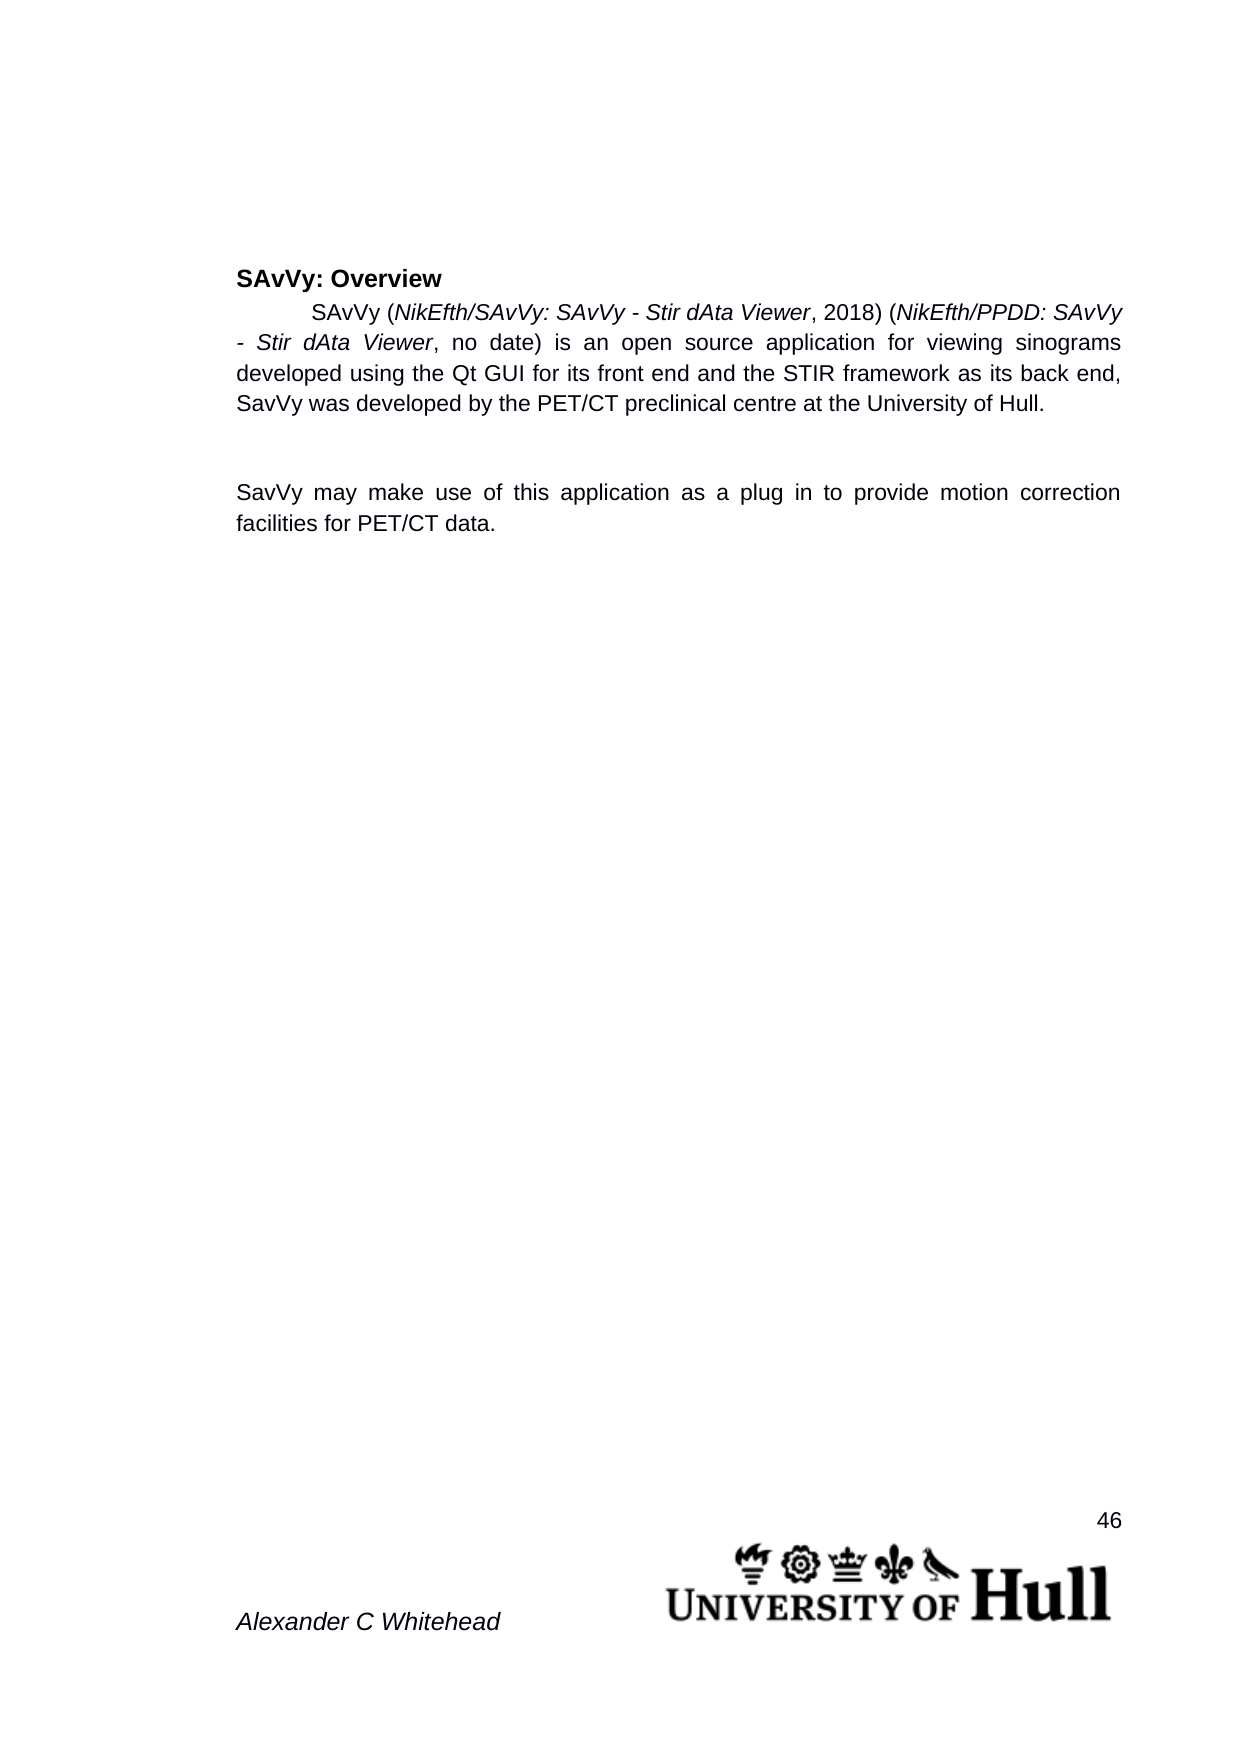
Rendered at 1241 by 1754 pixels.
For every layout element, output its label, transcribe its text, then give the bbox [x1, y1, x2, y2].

subtitle SAvVy: Overview [236, 264, 1122, 293]
text SavVy may make use of this application as a plug in to provide motion correction facilities for PET/CT data. [236, 479, 1122, 536]
picture [659, 1533, 1119, 1631]
text SAvVy (NikEfth/SAvVy: SAvVy - Stir dAta Viewer, 2018)⁠ (NikEfth/PPDD: SAvVy - Stir dAta Viewer, no date)⁠ is an open source application for viewing sinograms developed using the Qt GUI for its front end and the STIR framework as its back end, SavVy was developed by the PET/CT preclinical centre at the University of Hull. [236, 299, 1122, 416]
